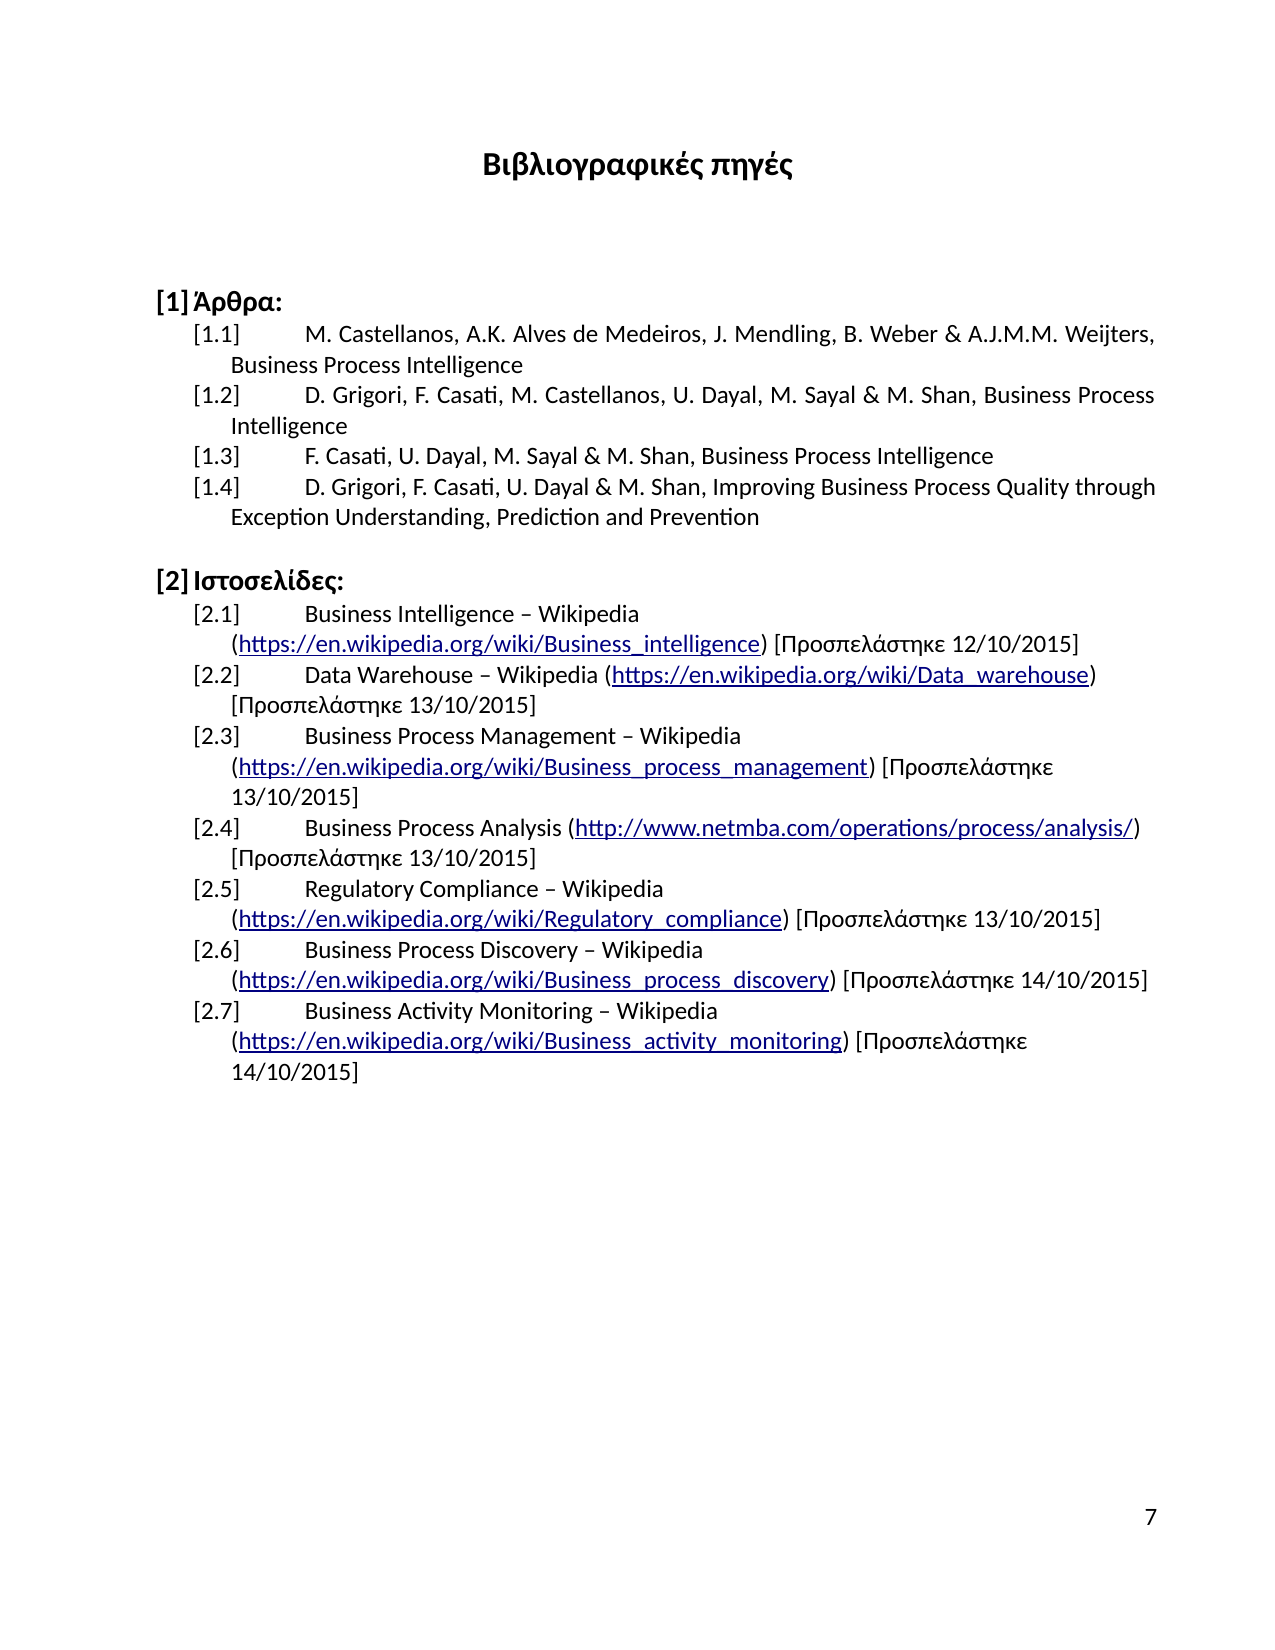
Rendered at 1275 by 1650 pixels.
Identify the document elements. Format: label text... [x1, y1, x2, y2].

subtitle Βιβλιογραφικές πηγές [118, 143, 1157, 184]
list M. Castellanos, A.K. Alves de Medeiros, J. Mendling, B. Weber & A.J.M.M. Weijters, Business Process Intelligence [193, 318, 1157, 379]
list Ιστοσελίδες: [156, 562, 1157, 598]
list Business Process Analysis (http://www.netmba.com/operations/process/analysis/) [Προσπελάστηκε 13/10/2015] [193, 812, 1157, 873]
list Business Activity Monitoring – Wikipedia (https://en.wikipedia.org/wiki/Business_activity_monitoring) [Προσπελάστηκε 14/10/2015] [193, 995, 1157, 1086]
list D. Grigori, F. Casati, M. Castellanos, U. Dayal, M. Sayal & M. Shan, Business Process Intelligence [193, 379, 1157, 440]
list Business Process Discovery – Wikipedia (https://en.wikipedia.org/wiki/Business_process_discovery) [Προσπελάστηκε 14/10/2015] [193, 934, 1157, 995]
list F. Casati, U. Dayal, M. Sayal & M. Shan, Business Process Intelligence [193, 440, 1157, 471]
list Regulatory Compliance – Wikipedia (https://en.wikipedia.org/wiki/Regulatory_compliance) [Προσπελάστηκε 13/10/2015] [193, 873, 1157, 934]
list Άρθρα: [156, 283, 1157, 318]
list D. Grigori, F. Casati, U. Dayal & M. Shan, Improving Business Process Quality through Exception Understanding, Prediction and Prevention [193, 471, 1157, 532]
list Business Intelligence – Wikipedia (https://en.wikipedia.org/wiki/Business_intelligence) [Προσπελάστηκε 12/10/2015] [193, 598, 1157, 659]
list Business Process Management – Wikipedia (https://en.wikipedia.org/wiki/Business_process_management) [Προσπελάστηκε 13/10/2015] [193, 720, 1157, 812]
list Data Warehouse – Wikipedia (https://en.wikipedia.org/wiki/Data_warehouse) [Προσπελάστηκε 13/10/2015] [193, 659, 1157, 720]
